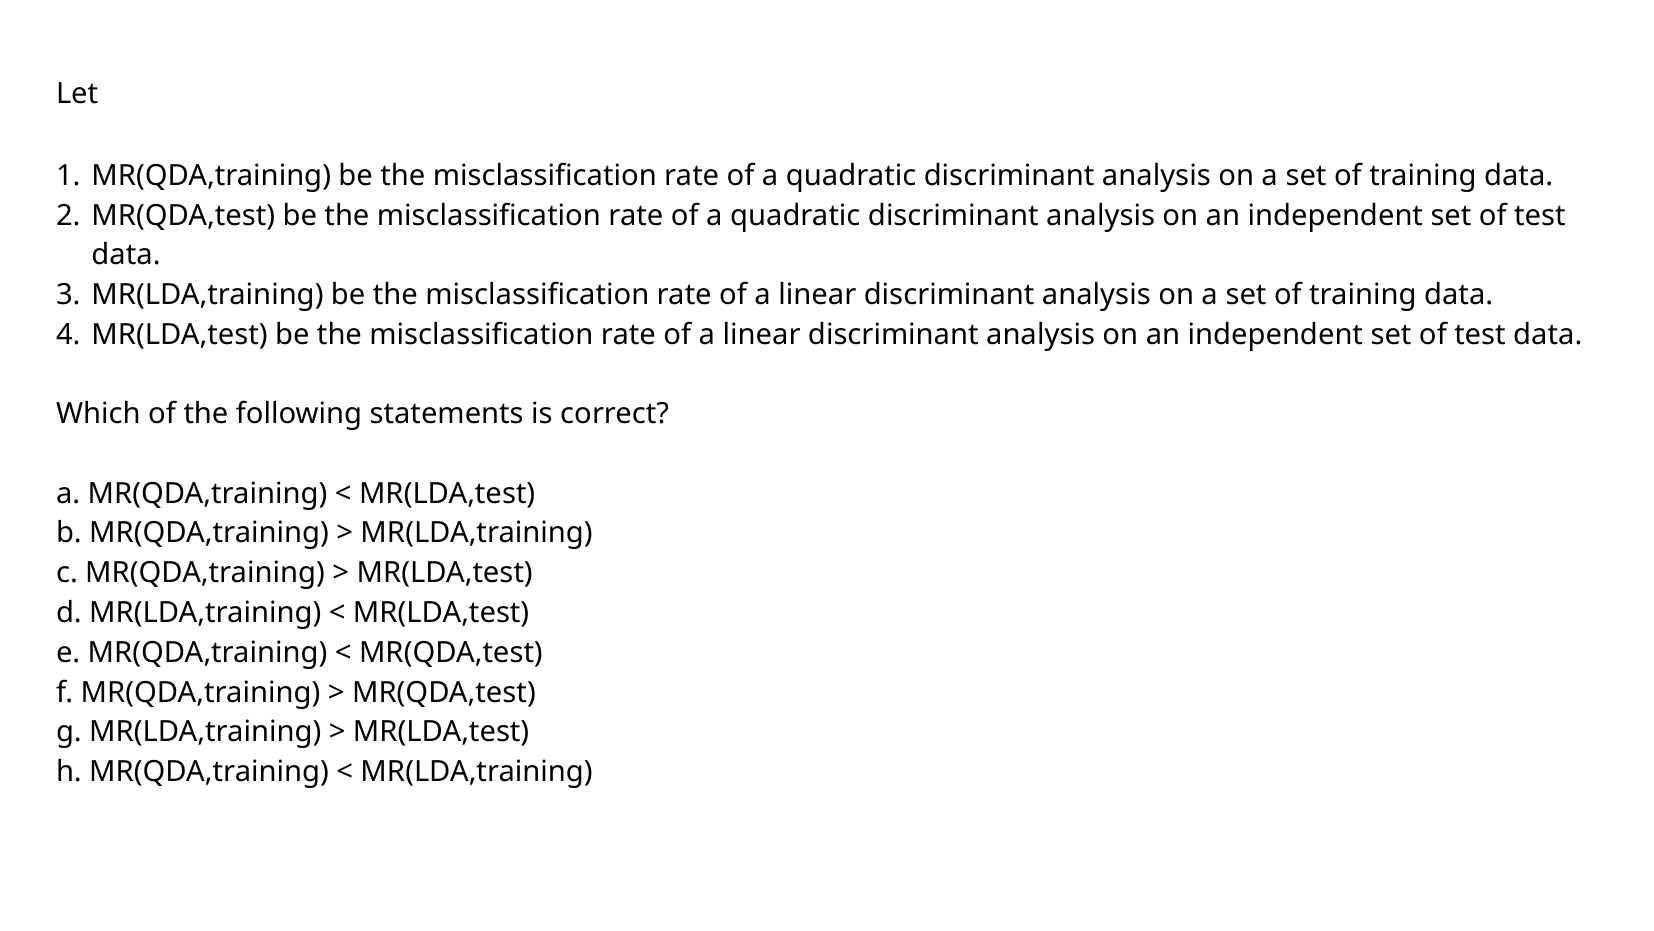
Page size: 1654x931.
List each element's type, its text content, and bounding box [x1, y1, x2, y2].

text_box Let MR(QDA,training) be the misclassification rate of a quadratic discriminant analysis on a set of training data. MR(QDA,test) be the misclassification rate of a quadratic discriminant analysis on an independent set of test data. MR(LDA,training) be the misclassification rate of a linear discriminant analysis on a set of training data. MR(LDA,test) be the misclassification rate of a linear discriminant analysis on an independent set of test data. Which of the following statements is correct? a. MR(QDA,training) < MR(LDA,test) b. MR(QDA,training) > MR(LDA,training) c. MR(QDA,training) > MR(LDA,test) d. MR(LDA,training) < MR(LDA,test) e. MR(QDA,training) < MR(QDA,test) f. MR(QDA,training) > MR(QDA,test) g. MR(LDA,training) > MR(LDA,test) h. MR(QDA,training) < MR(LDA,training) [41, 64, 1636, 931]
